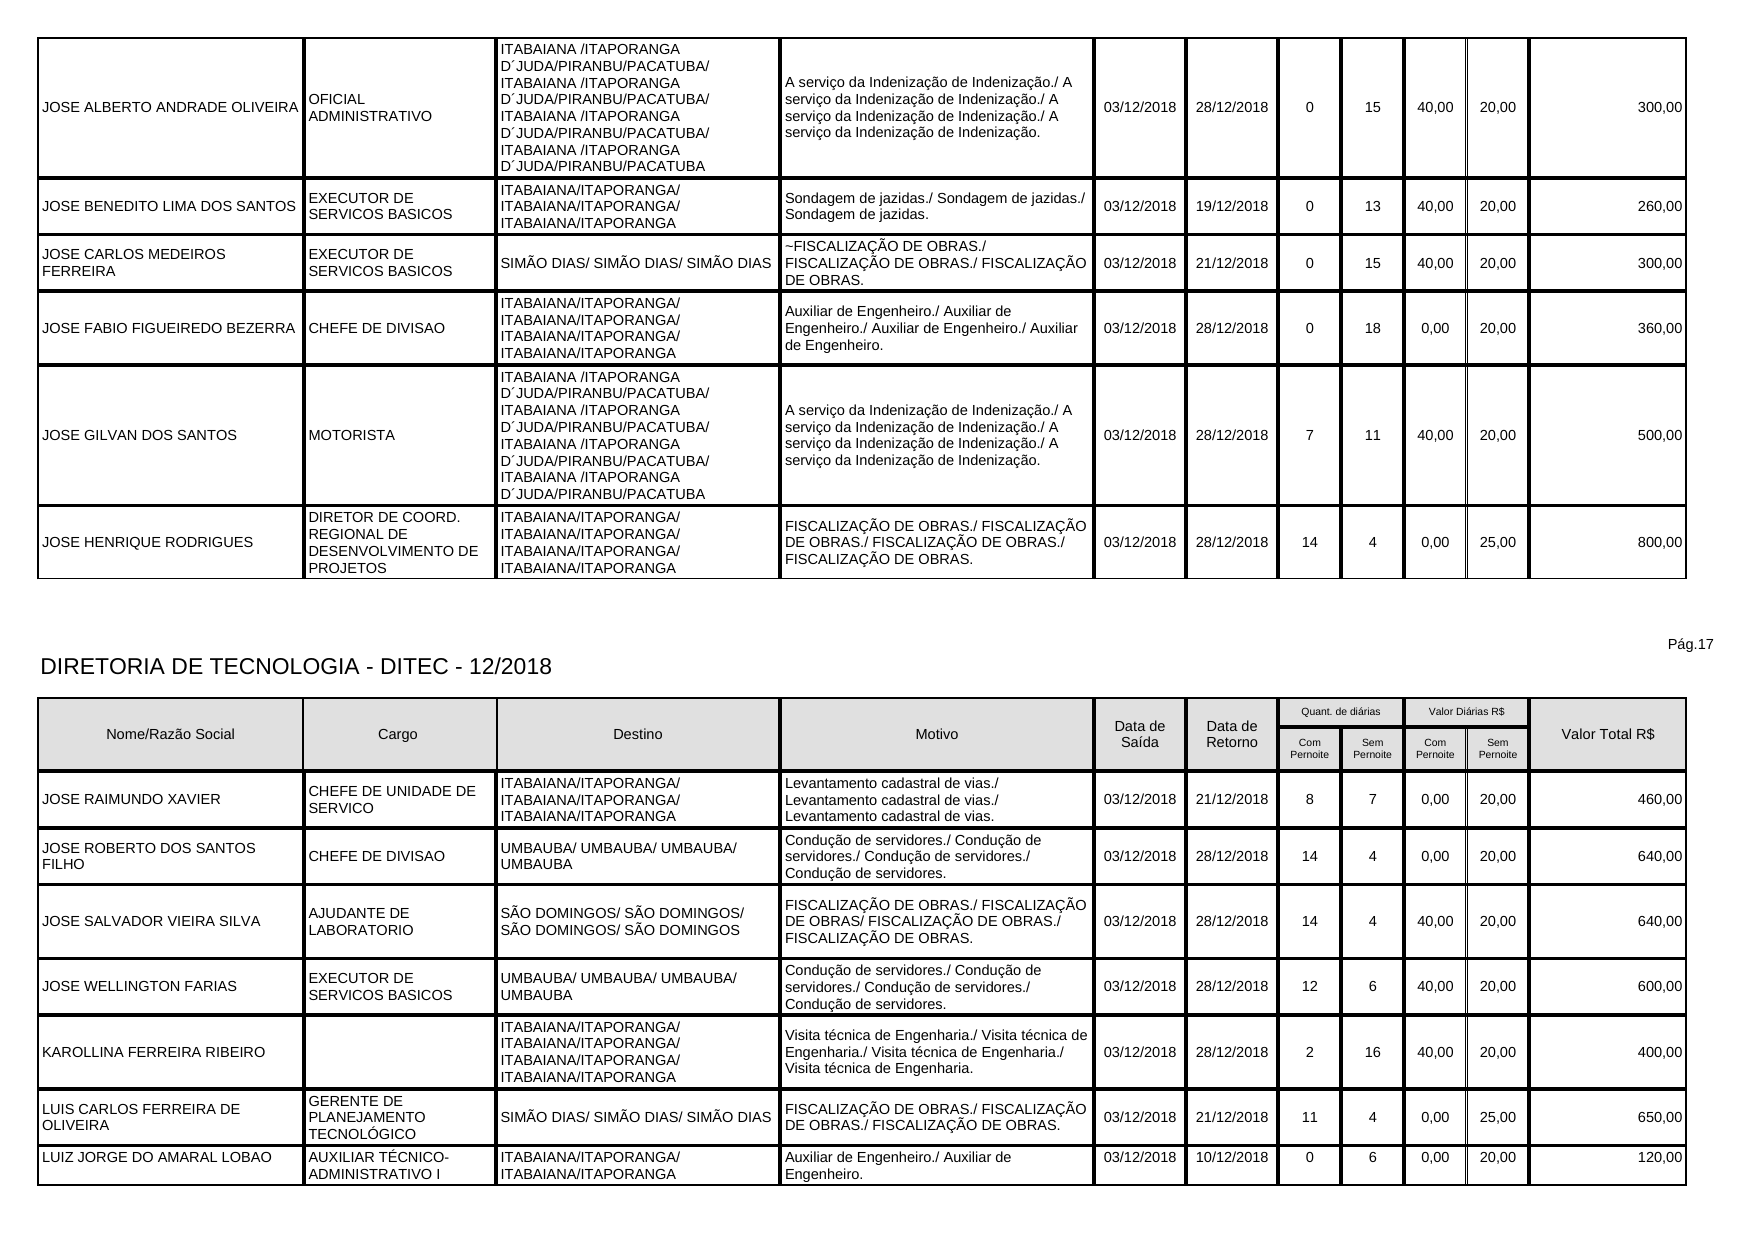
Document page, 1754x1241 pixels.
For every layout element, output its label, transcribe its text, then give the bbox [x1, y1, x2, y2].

table_cell 03/12/2018 [1096, 180, 1184, 233]
table_cell 25,00 [1468, 1091, 1527, 1144]
table_cell 28/12/2018 [1188, 830, 1276, 883]
table_cell SIMÃO DIAS/ SIMÃO DIAS/ SIMÃO DIAS [498, 236, 778, 289]
table_cell 0,00 [1406, 1147, 1465, 1184]
table_cell 03/12/2018 [1096, 236, 1184, 289]
table_cell OFICIAL ADMINISTRATIVO [306, 39, 494, 176]
table_cell KAROLLINA FERREIRA RIBEIRO [39, 1017, 302, 1087]
table_cell 0,00 [1406, 1091, 1465, 1144]
table_cell JOSE RAIMUNDO XAVIER [39, 773, 302, 826]
table_cell ITABAIANA/ITAPORANGA/ ITABAIANA/ITAPORANGA/ ITABAIANA/ITAPORANGA [498, 773, 778, 826]
table_cell ITABAIANA/ITAPORANGA/ ITABAIANA/ITAPORANGA/ ITABAIANA/ITAPORANGA [498, 180, 778, 233]
table_cell ITABAIANA/ITAPORANGA/ ITABAIANA/ITAPORANGA/ ITABAIANA/ITAPORANGA/ ITABAIANA/ITAPORANGA [498, 507, 778, 578]
table_cell CHEFE DE UNIDADE DE SERVICO [306, 773, 494, 826]
table_cell 25,00 [1468, 507, 1527, 578]
table_cell 0 [1280, 180, 1339, 233]
table_cell EXECUTOR DE SERVICOS BASICOS [306, 236, 494, 289]
table_cell 16 [1343, 1017, 1402, 1087]
table_cell Valor Diárias R$ [1406, 699, 1527, 725]
table_cell [1687, 697, 1717, 1186]
table_cell JOSE FABIO FIGUEIREDO BEZERRA [39, 293, 302, 363]
table_cell ITABAIANA/ITAPORANGA/ ITABAIANA/ITAPORANGA/ ITABAIANA/ITAPORANGA/ ITABAIANA/ITAPORANGA [498, 293, 778, 363]
table_cell 03/12/2018 [1096, 773, 1184, 826]
table_cell Valor Total R$ [1531, 699, 1685, 769]
table_cell Sem Pernoite [1343, 729, 1402, 769]
table_cell 03/12/2018 [1096, 367, 1184, 504]
table_cell 20,00 [1468, 293, 1527, 363]
table_cell 7 [1280, 367, 1339, 504]
table_cell Levantamento cadastral de vias./ Levantamento cadastral de vias./ Levantamento cadastral de vias. [782, 773, 1092, 826]
table_cell 20,00 [1468, 960, 1527, 1013]
table_cell 40,00 [1406, 886, 1465, 957]
table_cell 21/12/2018 [1188, 773, 1276, 826]
table_cell 0 [1280, 1147, 1339, 1184]
table_cell 21/12/2018 [1188, 236, 1276, 289]
table_cell 0,00 [1406, 773, 1465, 826]
table_cell DIRETOR DE COORD. REGIONAL DE DESENVOLVIMENTO DE PROJETOS [306, 507, 494, 578]
table_cell UMBAUBA/ UMBAUBA/ UMBAUBA/ UMBAUBA [498, 830, 778, 883]
table_cell Com Pernoite [1406, 729, 1465, 769]
table_cell 20,00 [1468, 830, 1527, 883]
table_cell [306, 1017, 494, 1087]
table_cell GERENTE DE PLANEJAMENTO TECNOLÓGICO [306, 1091, 494, 1144]
table_cell A serviço da Indenização de Indenização./ A serviço da Indenização de Indenização./ A serviço da Indenização de Indenização./ A serviço da Indenização de Indenização. [782, 367, 1092, 504]
table_cell 40,00 [1406, 367, 1465, 504]
table_cell 28/12/2018 [1188, 507, 1276, 578]
table_cell JOSE BENEDITO LIMA DOS SANTOS [39, 180, 302, 233]
table_cell CHEFE DE DIVISAO [306, 830, 494, 883]
table_cell [1322, 653, 1717, 697]
table_cell 4 [1343, 830, 1402, 883]
table_cell AJUDANTE DE LABORATORIO [306, 886, 494, 957]
table_cell MOTORISTA [306, 367, 494, 504]
table_cell 28/12/2018 [1188, 1017, 1276, 1087]
table_cell [37, 683, 1322, 697]
table_cell 600,00 [1531, 960, 1685, 1013]
table_cell JOSE ALBERTO ANDRADE OLIVEIRA [39, 39, 302, 176]
table_cell 40,00 [1406, 39, 1465, 176]
table_cell 20,00 [1468, 1017, 1527, 1087]
table_cell 300,00 [1531, 236, 1685, 289]
table_cell Cargo [304, 699, 496, 769]
table_cell 400,00 [1531, 1017, 1685, 1087]
table_cell Auxiliar de Engenheiro./ Auxiliar de Engenheiro./ Auxiliar de Engenheiro./ Auxiliar de Engenheiro. [782, 293, 1092, 363]
table_cell 03/12/2018 [1096, 1017, 1184, 1087]
table_cell ITABAIANA/ITAPORANGA/ ITABAIANA/ITAPORANGA/ ITABAIANA/ITAPORANGA/ ITABAIANA/ITAPORANGA [498, 1017, 778, 1087]
table_cell 03/12/2018 [1096, 960, 1184, 1013]
table_cell Condução de servidores./ Condução de servidores./ Condução de servidores./ Condução de servidores. [782, 960, 1092, 1013]
table_cell 6 [1343, 1147, 1402, 1184]
table_cell LUIS CARLOS FERREIRA DE OLIVEIRA [39, 1091, 302, 1144]
table_cell 03/12/2018 [1096, 886, 1184, 957]
table_cell SÃO DOMINGOS/ SÃO DOMINGOS/ SÃO DOMINGOS/ SÃO DOMINGOS [498, 886, 778, 957]
table_cell [37, 636, 1573, 653]
table_cell 40,00 [1406, 180, 1465, 233]
table_cell ~FISCALIZAÇÃO DE OBRAS./ FISCALIZAÇÃO DE OBRAS./ FISCALIZAÇÃO DE OBRAS. [782, 236, 1092, 289]
table_cell 7 [1343, 773, 1402, 826]
table_cell JOSE SALVADOR VIEIRA SILVA [39, 886, 302, 957]
table_cell FISCALIZAÇÃO DE OBRAS./ FISCALIZAÇÃO DE OBRAS./ FISCALIZAÇÃO DE OBRAS. [782, 1091, 1092, 1144]
table_cell EXECUTOR DE SERVICOS BASICOS [306, 180, 494, 233]
table_cell 14 [1280, 830, 1339, 883]
table_cell 4 [1343, 1091, 1402, 1144]
table_cell 11 [1343, 367, 1402, 504]
table_cell 0 [1280, 293, 1339, 363]
table_cell A serviço da Indenização de Indenização./ A serviço da Indenização de Indenização./ A serviço da Indenização de Indenização./ A serviço da Indenização de Indenização. [782, 39, 1092, 176]
table_cell AUXILIAR TÉCNICO-ADMINISTRATIVO I [306, 1147, 494, 1184]
table_cell 12 [1280, 960, 1339, 1013]
table_cell Com Pernoite [1280, 729, 1339, 769]
table_cell 0 [1280, 236, 1339, 289]
table_cell 11 [1280, 1091, 1339, 1144]
table_cell 300,00 [1531, 39, 1685, 176]
table_cell 14 [1280, 886, 1339, 957]
table_cell Condução de servidores./ Condução de servidores./ Condução de servidores./ Condução de servidores. [782, 830, 1092, 883]
table_cell Pág.17 [1573, 636, 1717, 653]
table_cell Quant. de diárias [1280, 699, 1402, 725]
table_cell 18 [1343, 293, 1402, 363]
table_cell ITABAIANA /ITAPORANGA D´JUDA/PIRANBU/PACATUBA/ ITABAIANA /ITAPORANGA D´JUDA/PIRANBU/PACATUBA/ ITABAIANA /ITAPORANGA D´JUDA/PIRANBU/PACATUBA/ ITABAIANA /ITAPORANGA D´JUDA/PIRANBU/PACATUBA [498, 39, 778, 176]
table_cell Auxiliar de Engenheiro./ Auxiliar de Engenheiro. [782, 1147, 1092, 1184]
table_cell 4 [1343, 886, 1402, 957]
table_cell 6 [1343, 960, 1402, 1013]
table_cell 28/12/2018 [1188, 886, 1276, 957]
table_cell 03/12/2018 [1096, 1147, 1184, 1184]
table_cell 120,00 [1531, 1147, 1685, 1184]
table_cell 15 [1343, 39, 1402, 176]
table_cell 03/12/2018 [1096, 507, 1184, 578]
table_cell 0 [1280, 39, 1339, 176]
table_cell 14 [1280, 507, 1339, 578]
table_cell 2 [1280, 1017, 1339, 1087]
table_cell 8 [1280, 773, 1339, 826]
table_cell 13 [1343, 180, 1402, 233]
table_cell 20,00 [1468, 1147, 1527, 1184]
table_cell Motivo [782, 699, 1092, 769]
table_cell 19/12/2018 [1188, 180, 1276, 233]
table_cell 15 [1343, 236, 1402, 289]
table_cell 28/12/2018 [1188, 367, 1276, 504]
table_cell 0,00 [1406, 293, 1465, 363]
table_cell 28/12/2018 [1188, 293, 1276, 363]
table_cell SIMÃO DIAS/ SIMÃO DIAS/ SIMÃO DIAS [498, 1091, 778, 1144]
table_cell ITABAIANA /ITAPORANGA D´JUDA/PIRANBU/PACATUBA/ ITABAIANA /ITAPORANGA D´JUDA/PIRANBU/PACATUBA/ ITABAIANA /ITAPORANGA D´JUDA/PIRANBU/PACATUBA/ ITABAIANA /ITAPORANGA D´JUDA/PIRANBU/PACATUBA [498, 367, 778, 504]
table_cell 460,00 [1531, 773, 1685, 826]
table_cell Nome/Razão Social [39, 699, 302, 769]
table_cell ITABAIANA/ITAPORANGA/ ITABAIANA/ITAPORANGA [498, 1147, 778, 1184]
table_cell 20,00 [1468, 367, 1527, 504]
table_cell FISCALIZAÇÃO DE OBRAS./ FISCALIZAÇÃO DE OBRAS./ FISCALIZAÇÃO DE OBRAS./ FISCALIZAÇÃO DE OBRAS. [782, 507, 1092, 578]
table_cell CHEFE DE DIVISAO [306, 293, 494, 363]
table_cell 03/12/2018 [1096, 1091, 1184, 1144]
table_cell FISCALIZAÇÃO DE OBRAS./ FISCALIZAÇÃO DE OBRAS/ FISCALIZAÇÃO DE OBRAS./ FISCALIZAÇÃO DE OBRAS. [782, 886, 1092, 957]
table_cell 640,00 [1531, 830, 1685, 883]
table_cell 800,00 [1531, 507, 1685, 578]
table_cell 20,00 [1468, 886, 1527, 957]
table_cell 03/12/2018 [1096, 39, 1184, 176]
table_cell JOSE CARLOS MEDEIROS FERREIRA [39, 236, 302, 289]
table_cell 260,00 [1531, 180, 1685, 233]
table_cell 28/12/2018 [1188, 960, 1276, 1013]
table_cell 20,00 [1468, 180, 1527, 233]
table_cell 4 [1343, 507, 1402, 578]
table_cell 20,00 [1468, 236, 1527, 289]
table_cell Data de Retorno [1188, 699, 1276, 769]
table_cell DIRETORIA DE TECNOLOGIA - DITEC - 12/2018 [37, 653, 1322, 682]
table_cell LUIZ JORGE DO AMARAL LOBAO [39, 1147, 302, 1184]
table_cell 21/12/2018 [1188, 1091, 1276, 1144]
table_cell 500,00 [1531, 367, 1685, 504]
table_cell [37, 579, 1687, 636]
table_cell 40,00 [1406, 960, 1465, 1013]
table_cell Sondagem de jazidas./ Sondagem de jazidas./ Sondagem de jazidas. [782, 180, 1092, 233]
table_cell 0,00 [1406, 830, 1465, 883]
table_cell 10/12/2018 [1188, 1147, 1276, 1184]
table_cell 40,00 [1406, 236, 1465, 289]
table_cell 640,00 [1531, 886, 1685, 957]
table_cell 650,00 [1531, 1091, 1685, 1144]
table_cell EXECUTOR DE SERVICOS BASICOS [306, 960, 494, 1013]
table_cell JOSE WELLINGTON FARIAS [39, 960, 302, 1013]
table_cell JOSE ROBERTO DOS SANTOS FILHO [39, 830, 302, 883]
table_cell Visita técnica de Engenharia./ Visita técnica de Engenharia./ Visita técnica de Engenharia./ Visita técnica de Engenharia. [782, 1017, 1092, 1087]
table_cell 28/12/2018 [1188, 39, 1276, 176]
table_cell Sem Pernoite [1468, 729, 1527, 769]
table_cell UMBAUBA/ UMBAUBA/ UMBAUBA/ UMBAUBA [498, 960, 778, 1013]
table_cell 20,00 [1468, 773, 1527, 826]
table_cell 20,00 [1468, 39, 1527, 176]
table_cell 360,00 [1531, 293, 1685, 363]
table_cell 40,00 [1406, 1017, 1465, 1087]
table_cell 03/12/2018 [1096, 830, 1184, 883]
table_cell Destino [498, 699, 778, 769]
table_cell 03/12/2018 [1096, 293, 1184, 363]
table_cell Data de Saída [1096, 699, 1184, 769]
table_cell JOSE GILVAN DOS SANTOS [39, 367, 302, 504]
table_cell JOSE HENRIQUE RODRIGUES [39, 507, 302, 578]
table_cell 0,00 [1406, 507, 1465, 578]
